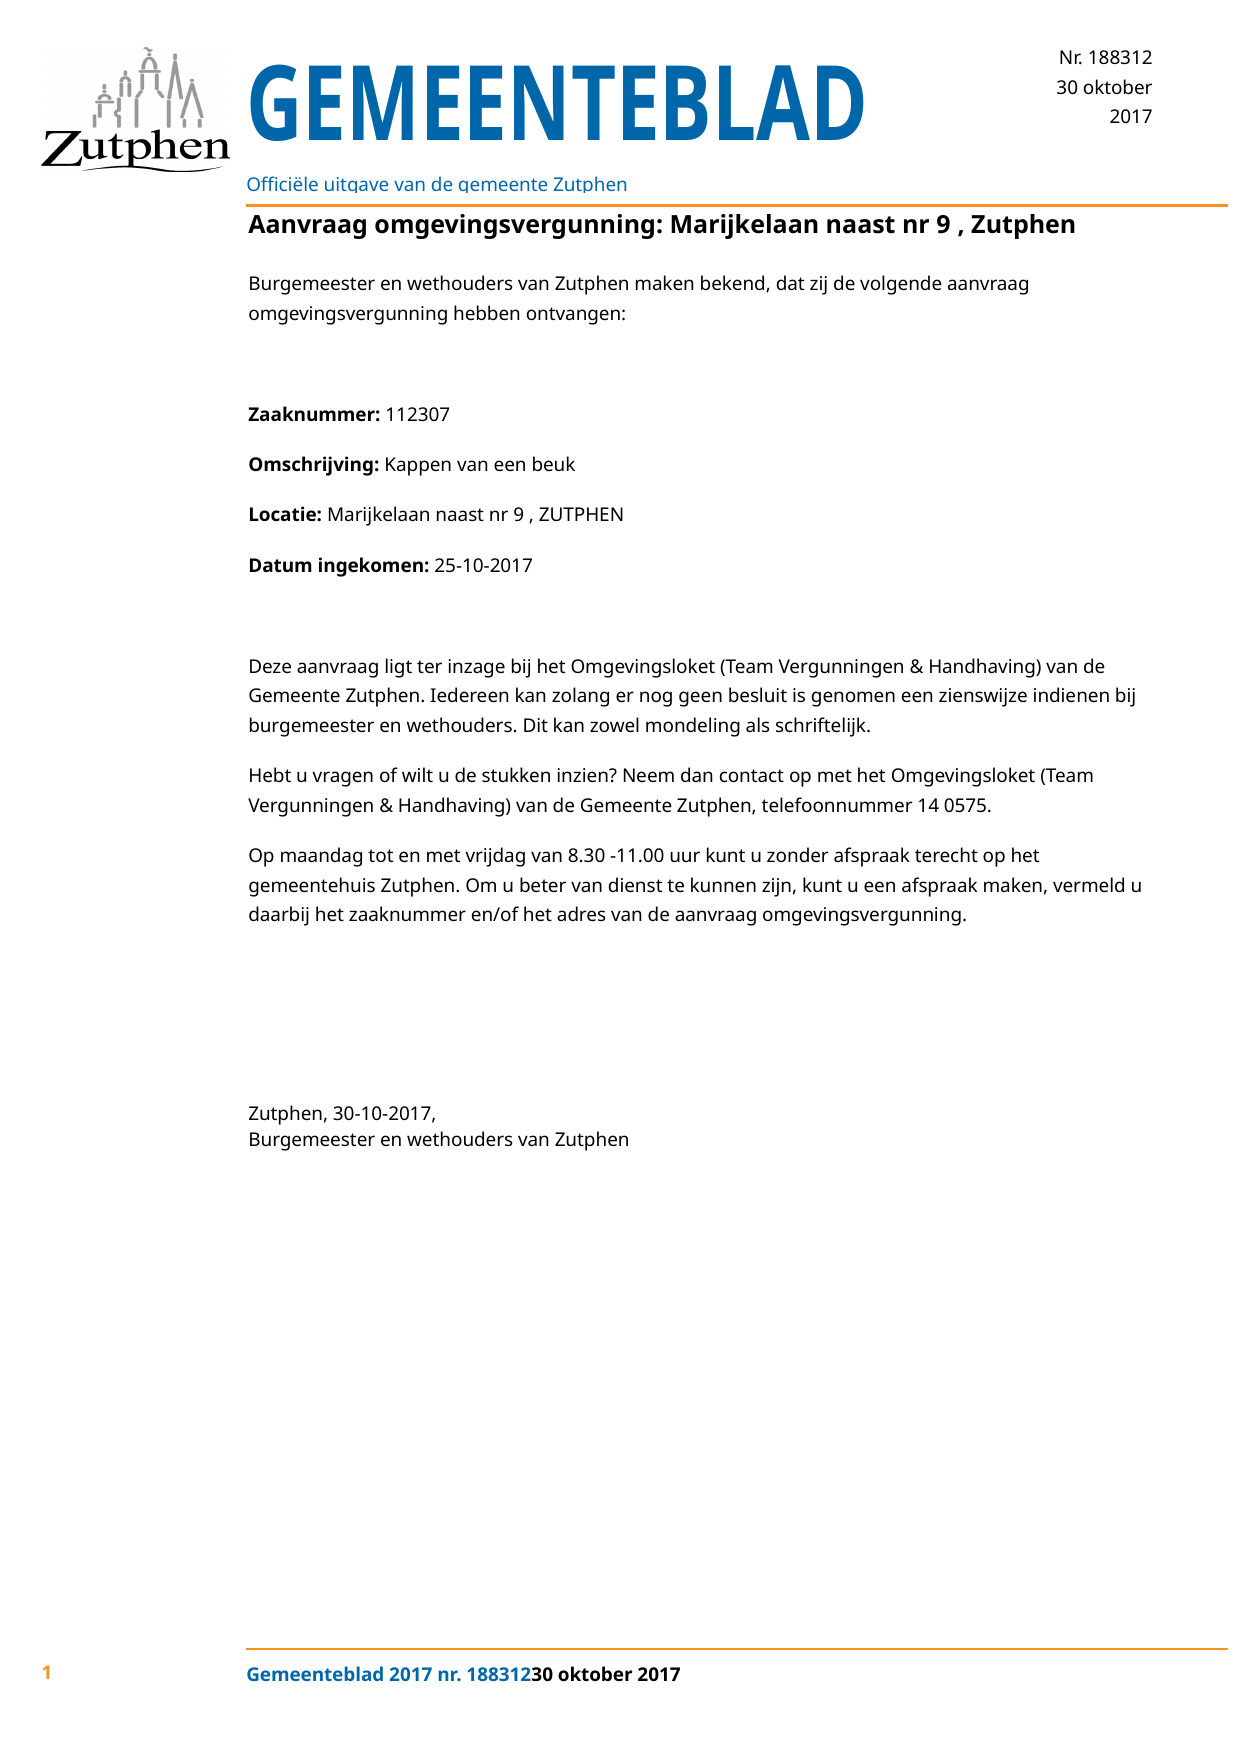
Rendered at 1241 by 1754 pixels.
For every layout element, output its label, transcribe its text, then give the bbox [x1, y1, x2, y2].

text Burgemeester en wethouders van Zutphen [248, 1126, 1152, 1152]
text Locatie: Marijkelaan naast nr 9 , ZUTPHEN [248, 502, 1152, 527]
text Aanvraag omgevingsvergunning: Marijkelaan naast nr 9 , Zutphen [248, 207, 1152, 241]
picture [41, 47, 231, 172]
text Burgemeester en wethouders van Zutphen maken bekend, dat zij de volgende aanvraag omgevingsvergunning hebben ontvangen: [248, 270, 1152, 326]
text Deze aanvraag ligt ter inzage bij het Omgevingsloket (Team Vergunningen & Handhaving) van de Gemeente Zutphen. Iedereen kan zolang er nog geen besluit is genomen een zienswijze indienen bij burgemeester en wethouders. Dit kan zowel mondeling als schriftelijk. [248, 653, 1152, 738]
text Datum ingekomen: 25-10-2017 [248, 552, 1152, 578]
text Hebt u vragen of wilt u de stukken inzien? Neem dan contact op met het Omgevingsloket (Team Vergunningen & Handhaving) van de Gemeente Zutphen, telefoonnummer 14 0575. [248, 762, 1152, 818]
text Zutphen, 30-10-2017, [248, 1101, 1152, 1126]
text Op maandag tot en met vrijdag van 8.30 -11.00 uur kunt u zonder afspraak terecht op het gemeentehuis Zutphen. Om u beter van dienst te kunnen zijn, kunt u een afspraak maken, vermeld u daarbij het zaaknummer en/of het adres van de aanvraag omgevingsvergunning. [248, 842, 1152, 927]
text Omschrijving: Kappen van een beuk [248, 451, 1152, 477]
text Zaaknummer: 112307 [248, 401, 1152, 426]
